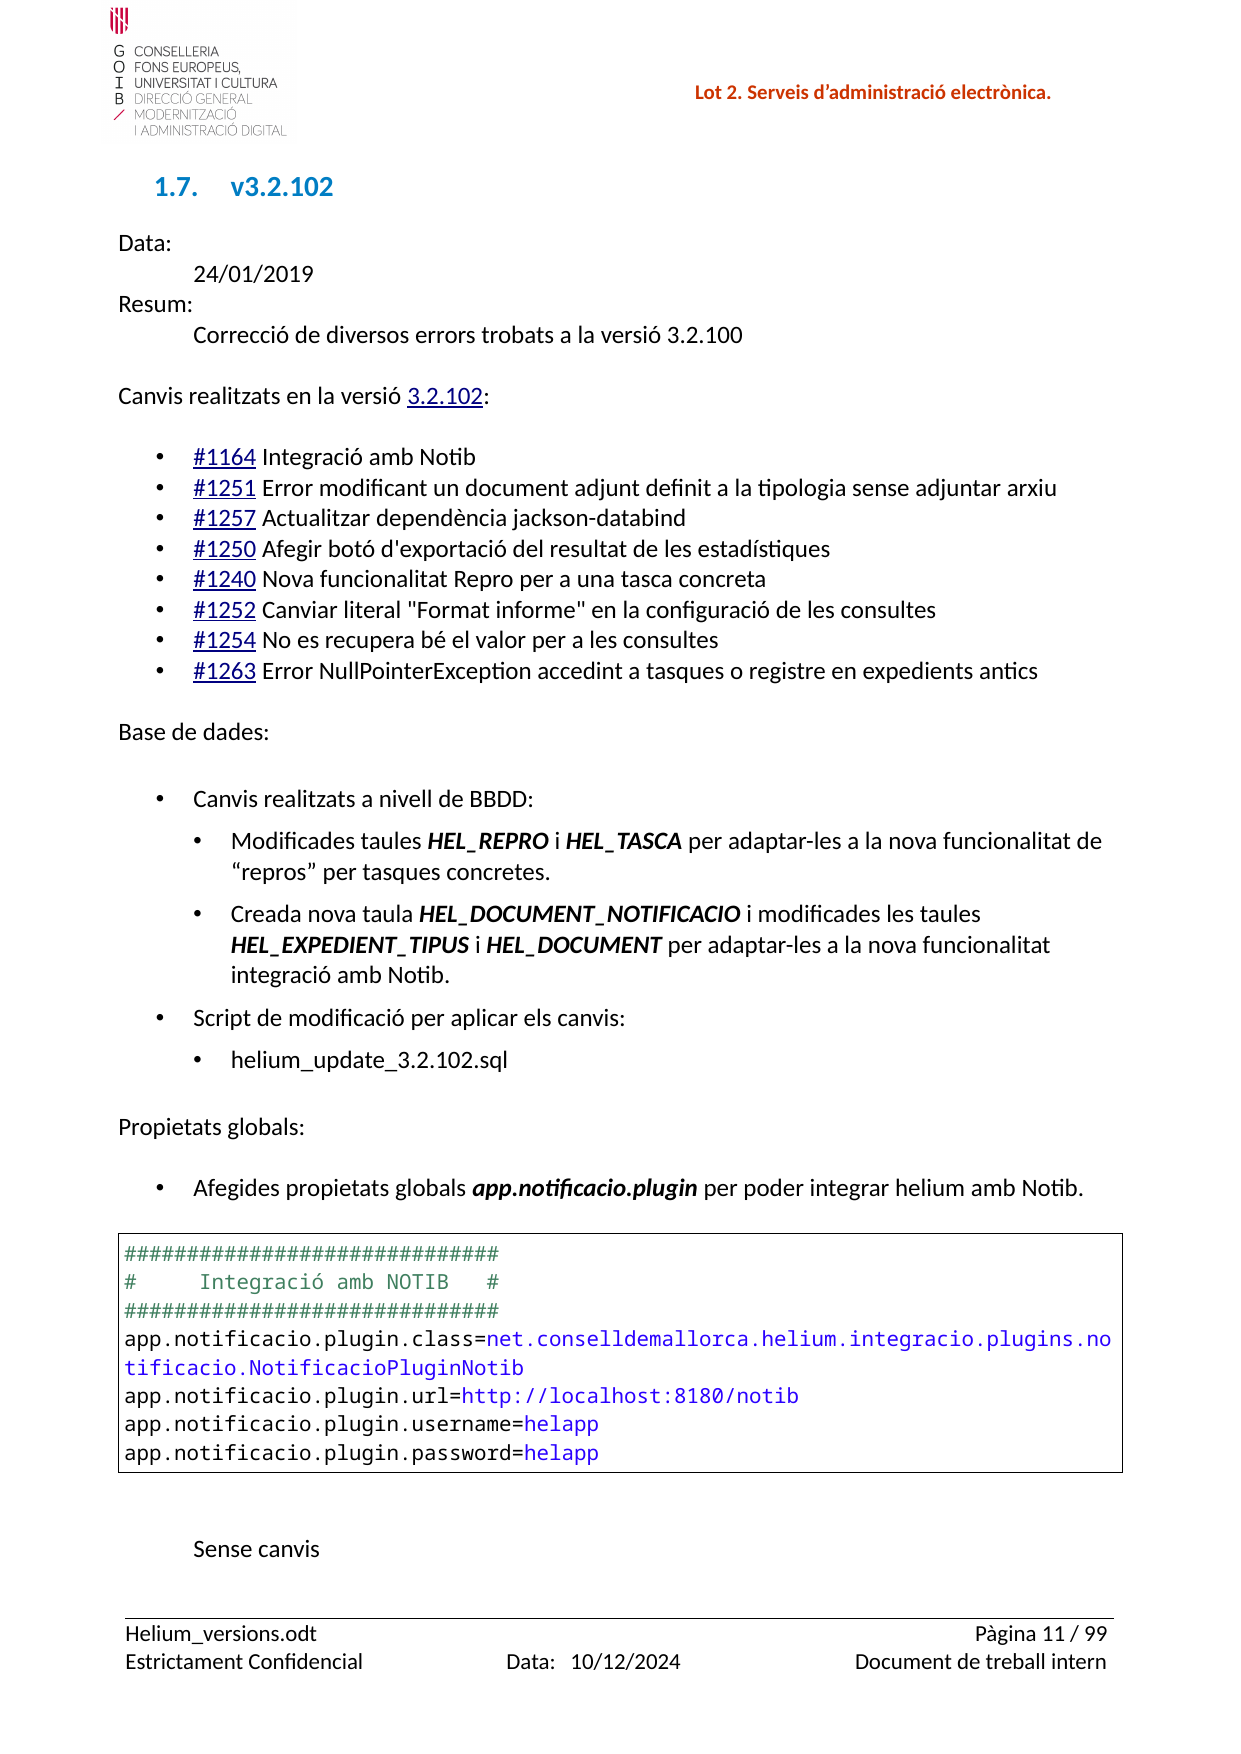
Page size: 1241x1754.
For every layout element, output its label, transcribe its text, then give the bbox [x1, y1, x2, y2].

text Sense canvis [118, 1533, 1122, 1564]
list #1250 Afegir botó d'exportació del resultat de les estadístiques [156, 533, 1122, 563]
text Canvis realitzats en la versió 3.2.102: [118, 380, 1122, 411]
list Canvis realitzats a nivell de BBDD: [156, 783, 1122, 813]
list helium_update_3.2.102.sql [193, 1044, 1122, 1074]
list #1252 Canviar literal "Format informe" en la configuració de les consultes [156, 594, 1122, 624]
list #1263 Error NullPointerException accedint a tasques o registre en expedients antics [156, 655, 1122, 685]
list #1251 Error modificant un document adjunt definit a la tipologia sense adjuntar arxiu [156, 472, 1122, 502]
text Propietats globals: [118, 1111, 1122, 1142]
subtitle v3.2.102 [153, 168, 1122, 204]
list Modificades taules HEL_REPRO i HEL_TASCA per adaptar-les a la nova funcionalitat de “repros” per tasques concretes. [193, 825, 1122, 886]
text Resum: [118, 289, 1122, 319]
text Base de dades: [118, 716, 1122, 746]
list #1164 Integració amb Notib [156, 441, 1122, 472]
text Data: [118, 228, 1122, 258]
list Creada nova taula HEL_DOCUMENT_NOTIFICACIO i modificades les taules HEL_EXPEDIENT_TIPUS i HEL_DOCUMENT per adaptar-les a la nova funcionalitat integració amb Notib. [193, 898, 1122, 990]
text Correcció de diversos errors trobats a la versió 3.2.100 [118, 319, 1122, 350]
picture [100, 0, 297, 144]
list Script de modificació per aplicar els canvis: [156, 1002, 1122, 1032]
list Afegides propietats globals app.notificacio.plugin per poder integrar helium amb Notib. [156, 1172, 1122, 1203]
text 24/01/2019 [118, 258, 1122, 289]
table_header ############################## # Integració amb NOTIB # ############################## app.notificacio.plugin.class=net.conselldemallorca.helium.integracio.plugins.notificacio.NotificacioPluginNotib app.notificacio.plugin.url=http://localhost:8180/notib app.notificacio.plugin.username=helapp app.notificacio.plugin.password=helapp [119, 1234, 1122, 1472]
list #1257 Actualitzar dependència jackson-databind [156, 502, 1122, 533]
list #1240 Nova funcionalitat Repro per a una tasca concreta [156, 563, 1122, 594]
list #1254 No es recupera bé el valor per a les consultes [156, 624, 1122, 655]
